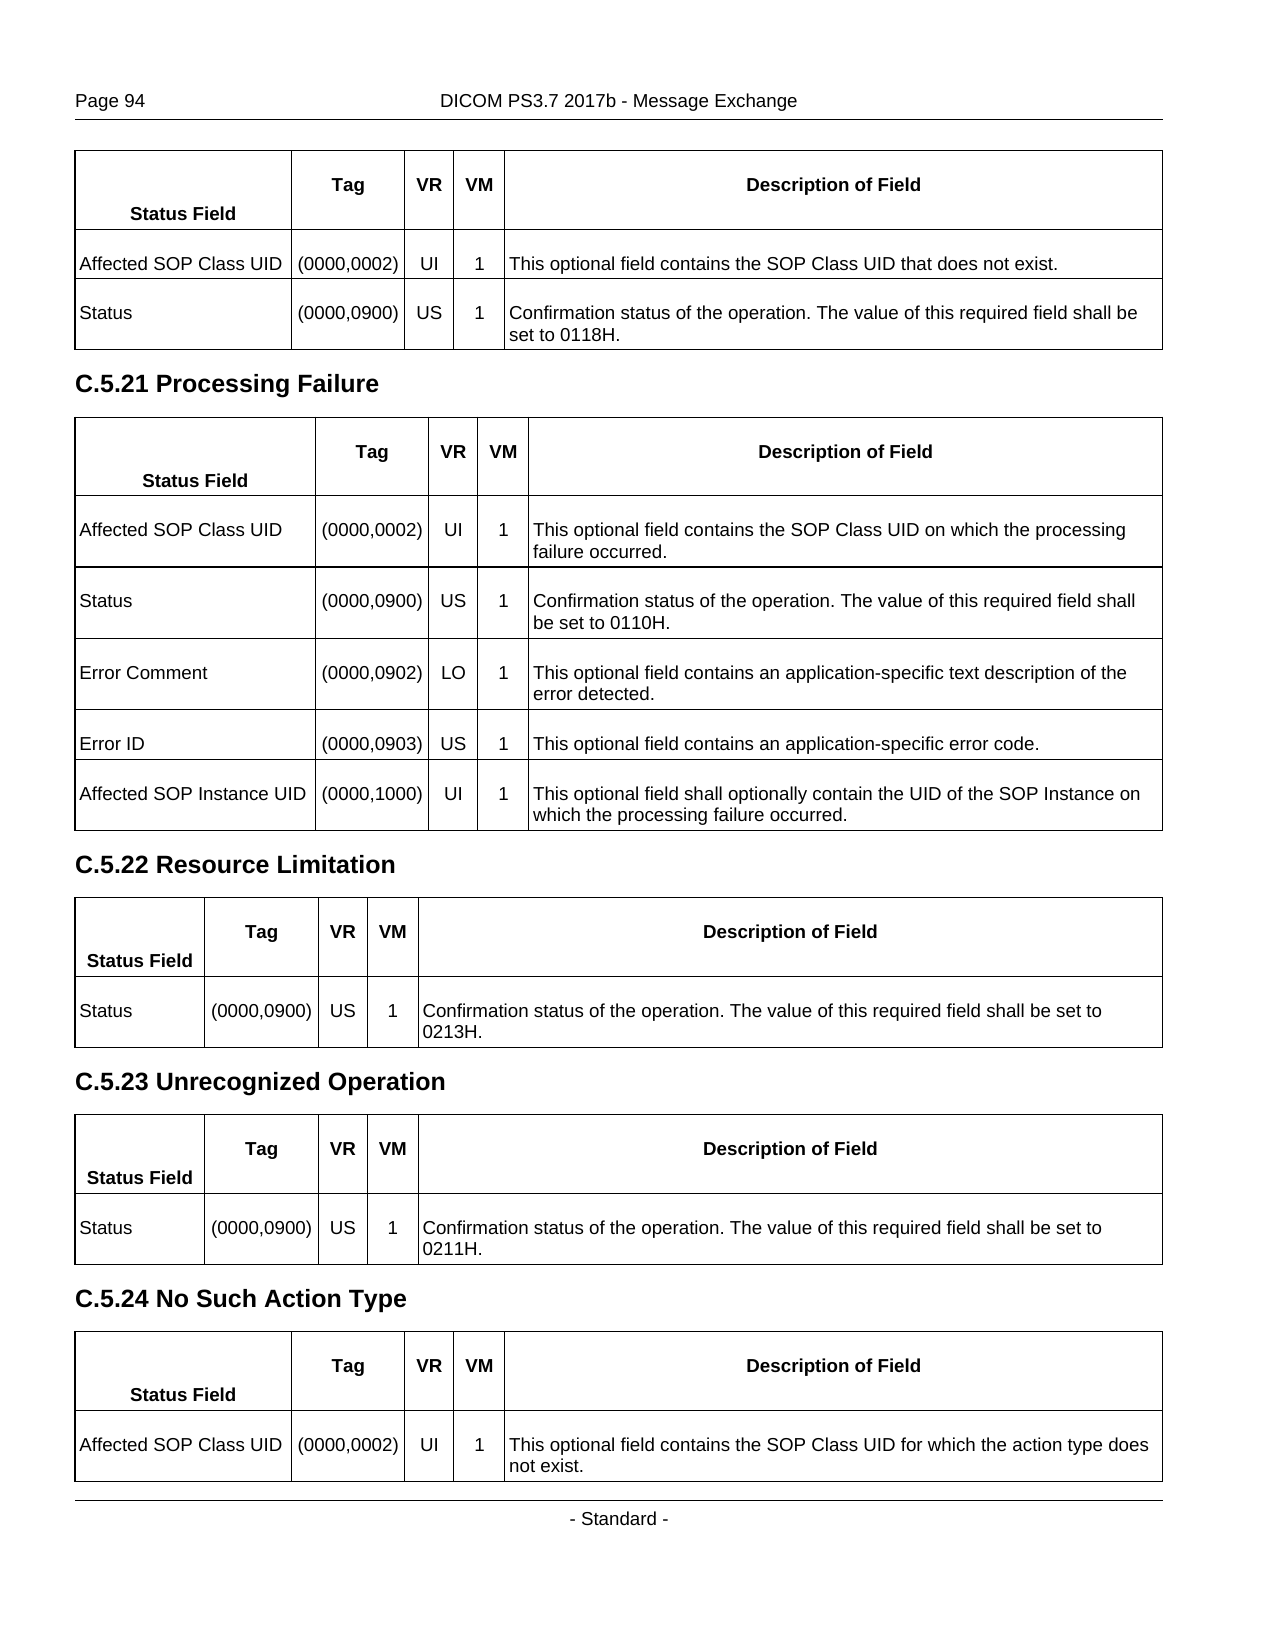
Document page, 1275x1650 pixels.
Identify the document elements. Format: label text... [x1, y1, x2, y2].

text C.5.22 Resource Limitation [75, 849, 1162, 878]
table_cell This optional field contains an application-specific text description of the error detected. [529, 639, 1162, 709]
table_header Tag [292, 1332, 404, 1409]
table_cell Affected SOP Class UID [76, 1411, 291, 1481]
table_header VM [454, 1332, 504, 1409]
table_header Status Field [76, 151, 291, 228]
table_cell (0000,0902) [316, 639, 428, 709]
table_cell This optional field contains the SOP Class UID for which the action type does not exist. [505, 1411, 1162, 1481]
table_cell Error ID [76, 710, 315, 758]
table_cell 1 [478, 568, 528, 638]
table_cell Status [76, 279, 291, 349]
table_cell US [319, 1194, 367, 1264]
table_cell Confirmation status of the operation. The value of this required field shall be set to 0118H. [505, 279, 1162, 349]
table_cell This optional field contains an application-specific error code. [529, 710, 1162, 758]
table_cell 1 [478, 496, 528, 566]
table_cell (0000,0900) [292, 279, 404, 349]
table_header VR [405, 151, 453, 228]
table_cell US [429, 710, 477, 758]
table_header VR [319, 1115, 367, 1192]
text C.5.24 No Such Action Type [75, 1283, 1162, 1312]
table_cell US [319, 977, 367, 1047]
table_header VR [405, 1332, 453, 1409]
table_header Description of Field [505, 151, 1162, 228]
table_cell 1 [478, 639, 528, 709]
table_header Description of Field [419, 898, 1162, 976]
table_cell Confirmation status of the operation. The value of this required field shall be set to 0213H. [419, 977, 1162, 1047]
table_cell 1 [454, 279, 504, 349]
table_cell UI [429, 760, 477, 830]
table_cell 1 [368, 1194, 418, 1264]
table_header Status Field [76, 1332, 291, 1409]
table_cell (0000,1000) [316, 760, 428, 830]
table_header Status Field [76, 1115, 204, 1192]
table_cell (0000,0900) [316, 568, 428, 638]
table_cell Affected SOP Class UID [76, 230, 291, 278]
table_cell (0000,0900) [205, 977, 318, 1047]
table_cell Status [76, 568, 315, 638]
table_cell (0000,0900) [205, 1194, 318, 1264]
table_header VM [368, 1115, 418, 1192]
table_cell Error Comment [76, 639, 315, 709]
table_cell This optional field contains the SOP Class UID that does not exist. [505, 230, 1162, 278]
table_cell Status [76, 977, 204, 1047]
table_cell (0000,0002) [316, 496, 428, 566]
table_cell 1 [454, 230, 504, 278]
table_header Description of Field [505, 1332, 1162, 1409]
table_cell US [429, 568, 477, 638]
table_cell Status [76, 1194, 204, 1264]
text C.5.21 Processing Failure [75, 369, 1162, 398]
text C.5.23 Unrecognized Operation [75, 1067, 1162, 1095]
table_cell (0000,0002) [292, 1411, 404, 1481]
table_cell (0000,0903) [316, 710, 428, 758]
table_header Tag [316, 418, 428, 495]
table_header Tag [292, 151, 404, 228]
table_cell 1 [454, 1411, 504, 1481]
table_header VM [454, 151, 504, 228]
table_cell Affected SOP Class UID [76, 496, 315, 566]
table_header Status Field [76, 898, 204, 976]
table_header VM [478, 418, 528, 495]
table_cell This optional field shall optionally contain the UID of the SOP Instance on which the processing failure occurred. [529, 760, 1162, 830]
table_cell Confirmation status of the operation. The value of this required field shall be set to 0110H. [529, 568, 1162, 638]
table_header Tag [205, 1115, 318, 1192]
table_cell UI [405, 230, 453, 278]
table_cell (0000,0002) [292, 230, 404, 278]
table_cell 1 [478, 710, 528, 758]
table_header VR [429, 418, 477, 495]
table_cell Affected SOP Instance UID [76, 760, 315, 830]
table_cell Confirmation status of the operation. The value of this required field shall be set to 0211H. [419, 1194, 1162, 1264]
table_cell UI [405, 1411, 453, 1481]
table_header VM [368, 898, 418, 976]
table_cell LO [429, 639, 477, 709]
table_cell US [405, 279, 453, 349]
table_header Description of Field [419, 1115, 1162, 1192]
table_header Description of Field [529, 418, 1162, 495]
table_cell UI [429, 496, 477, 566]
table_cell 1 [478, 760, 528, 830]
table_cell This optional field contains the SOP Class UID on which the processing failure occurred. [529, 496, 1162, 566]
table_header Status Field [76, 418, 315, 495]
table_cell 1 [368, 977, 418, 1047]
table_header Tag [205, 898, 318, 976]
table_header VR [319, 898, 367, 976]
